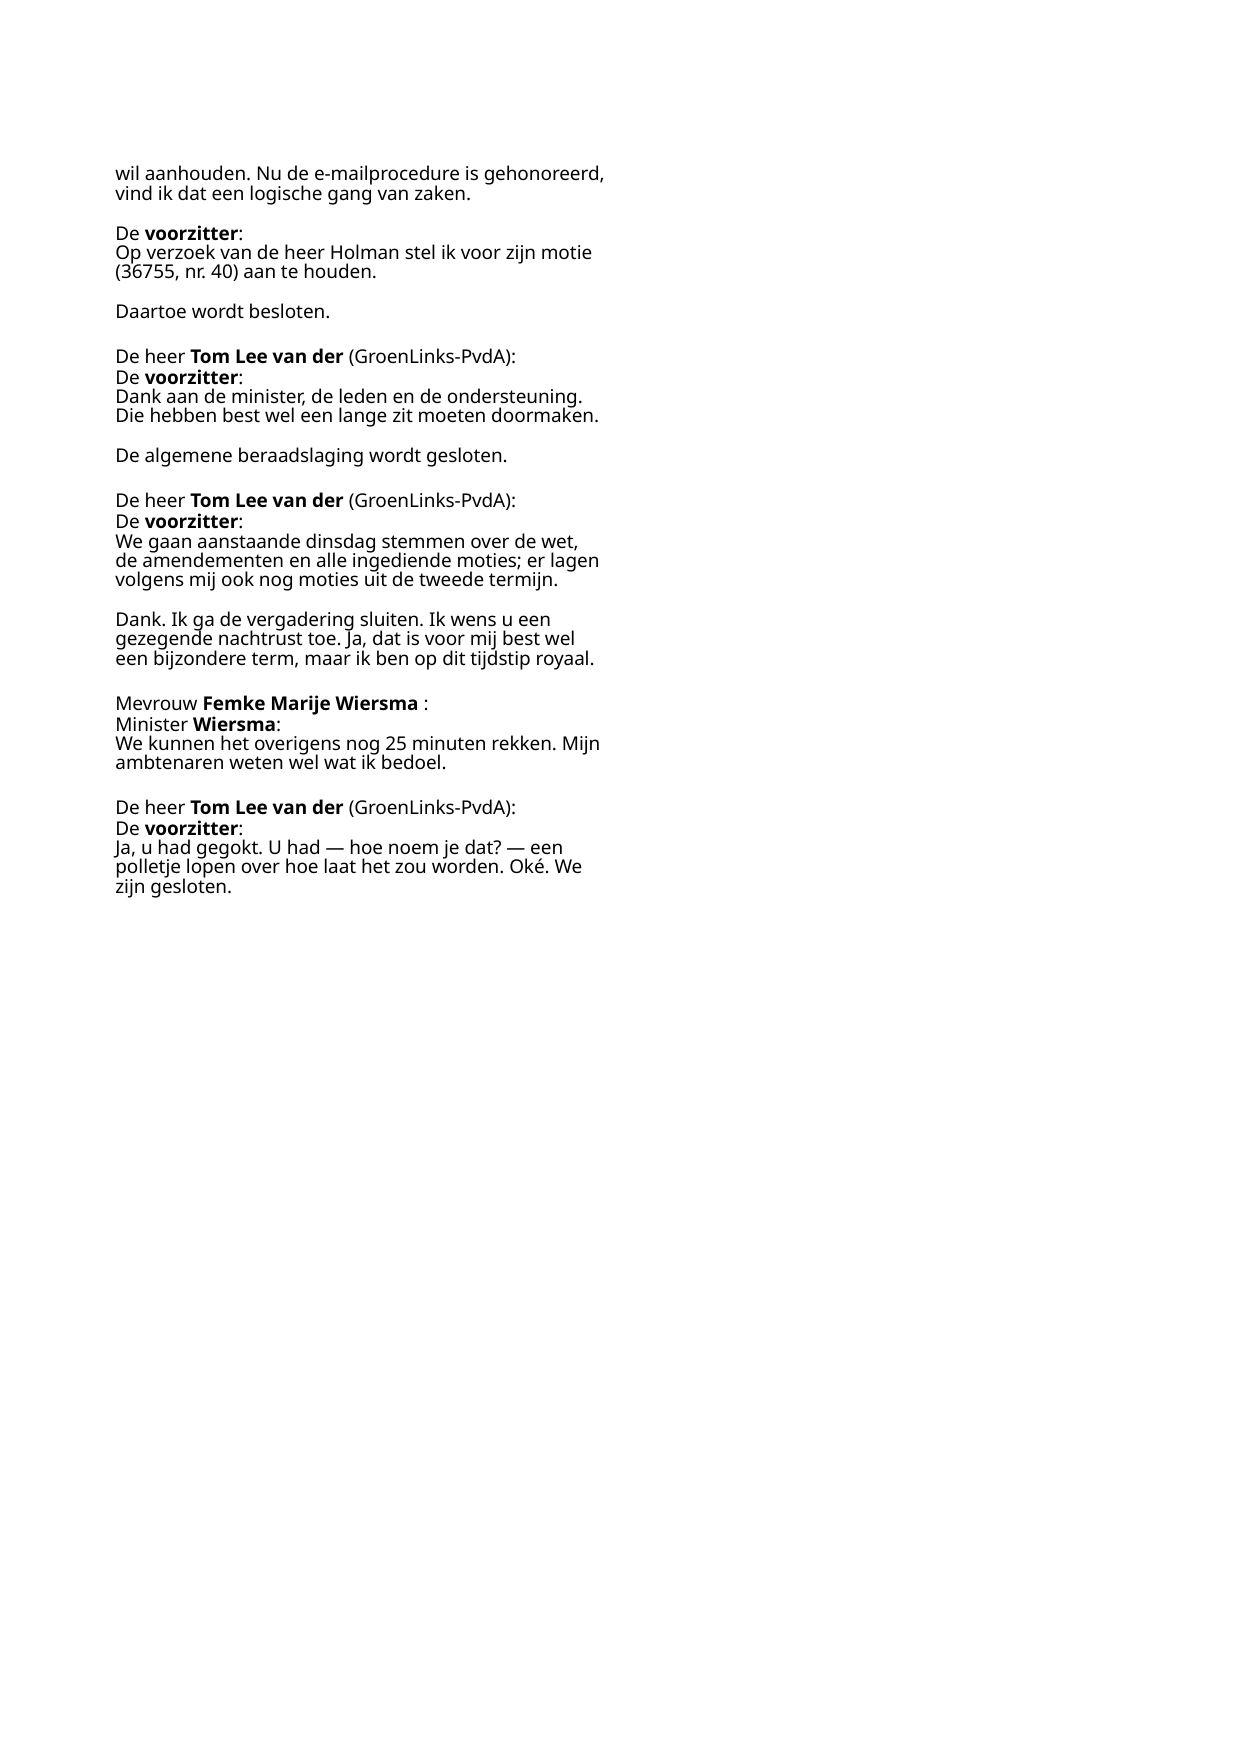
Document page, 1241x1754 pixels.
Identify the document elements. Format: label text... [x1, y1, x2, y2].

text Daartoe wordt besloten. [115, 303, 605, 322]
text De heer Tom Lee van der (GroenLinks-PvdA): [115, 488, 605, 513]
text Minister Wiersma: [115, 716, 605, 735]
text De heer Tom Lee van der (GroenLinks-PvdA): [115, 343, 605, 369]
text Op verzoek van de heer Holman stel ik voor zijn motie (36755, nr. 40) aan te houden. [115, 244, 605, 282]
text De algemene beraadslaging wordt gesloten. [115, 447, 605, 467]
text De voorzitter: [115, 820, 605, 839]
text De voorzitter: [115, 513, 605, 533]
text Ja, u had gegokt. U had — hoe noem je dat? — een polletje lopen over hoe laat het zou worden. Oké. We zijn gesloten. [115, 839, 605, 897]
text Dank. Ik ga de vergadering sluiten. Ik wens u een gezegende nachtrust toe. Ja, dat is voor mij best wel een bijzondere term, maar ik ben op dit tijdstip royaal. [115, 611, 605, 669]
text De heer Tom Lee van der (GroenLinks-PvdA): [115, 794, 605, 820]
text De voorzitter: [115, 224, 605, 244]
text We gaan aanstaande dinsdag stemmen over de wet, de amendementen en alle ingediende moties; er lagen volgens mij ook nog moties uit de tweede termijn. [115, 533, 605, 590]
text Dank aan de minister, de leden en de ondersteuning. Die hebben best wel een lange zit moeten doormaken. [115, 388, 605, 427]
text De voorzitter: [115, 369, 605, 388]
text Mevrouw Femke Marije Wiersma : [115, 690, 605, 716]
text wil aanhouden. Nu de e-mailprocedure is gehonoreerd, vind ik dat een logische gang van zaken. [115, 165, 605, 204]
text We kunnen het overigens nog 25 minuten rekken. Mijn ambtenaren weten wel wat ik bedoel. [115, 735, 605, 773]
